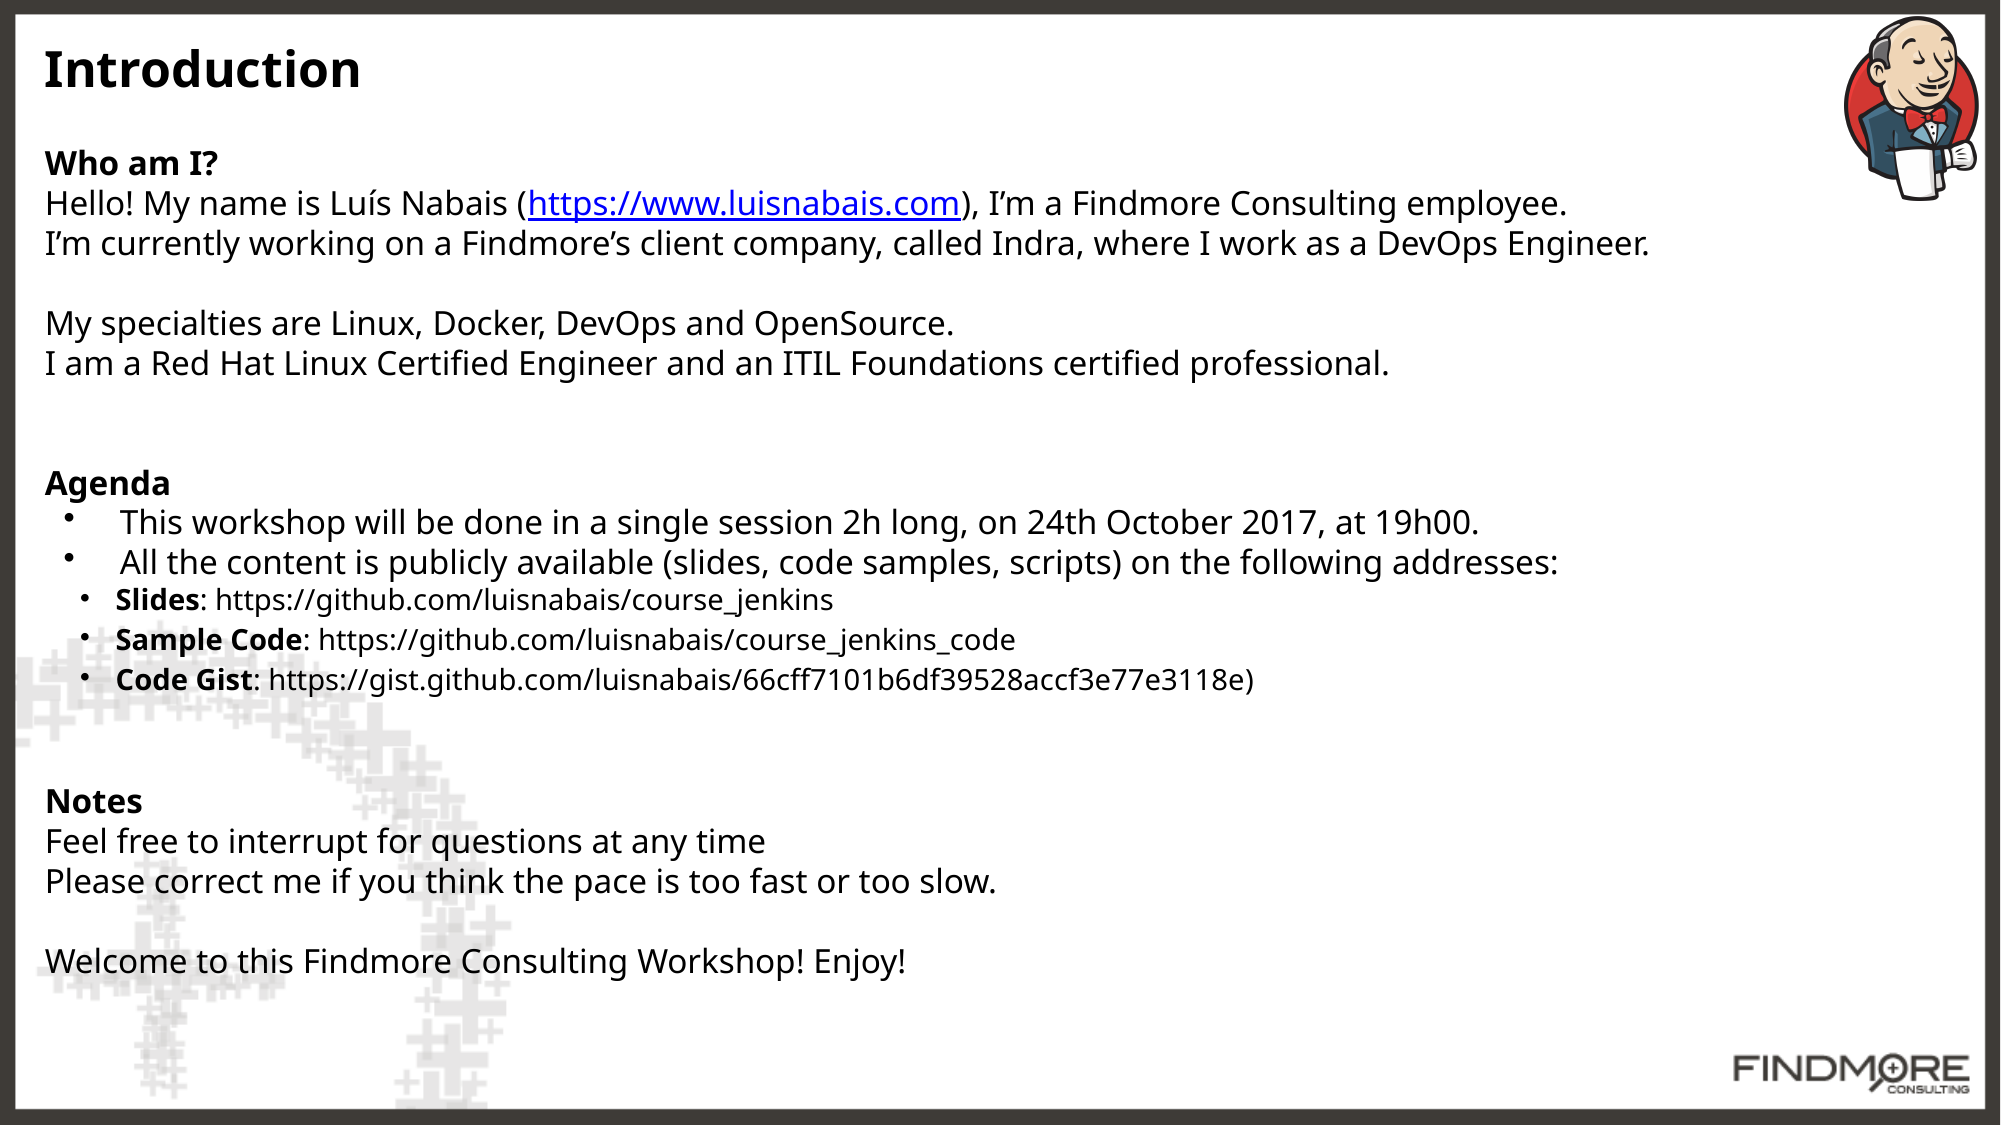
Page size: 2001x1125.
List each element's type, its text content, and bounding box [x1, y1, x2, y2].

text_box Introduction Who am I? Hello! My name is Luís Nabais (https://www.luisnabais.com), I’m a Findmore Consulting employee. I’m currently working on a Findmore’s client company, called Indra, where I work as a DevOps Engineer. My specialties are Linux, Docker, DevOps and OpenSource. I am a Red Hat Linux Certified Engineer and an ITIL Foundations certified professional. Agenda This workshop will be done in a single session 2h long, on 24th October 2017, at 19h00. All the content is publicly available (slides, code samples, scripts) on the following addresses: Slides: https://github.com/luisnabais/course_jenkins Sample Code: https://github.com/luisnabais/course_jenkins_code Code Gist: https://gist.github.com/luisnabais/66cff7101b6df39528accf3e77e3118e) Notes Feel free to interrupt for questions at any time Please correct me if you think the pace is too fast or too slow. Welcome to this Findmore Consulting Workshop! Enjoy! [29, 29, 1965, 984]
picture [0, 0, 2001, 1125]
